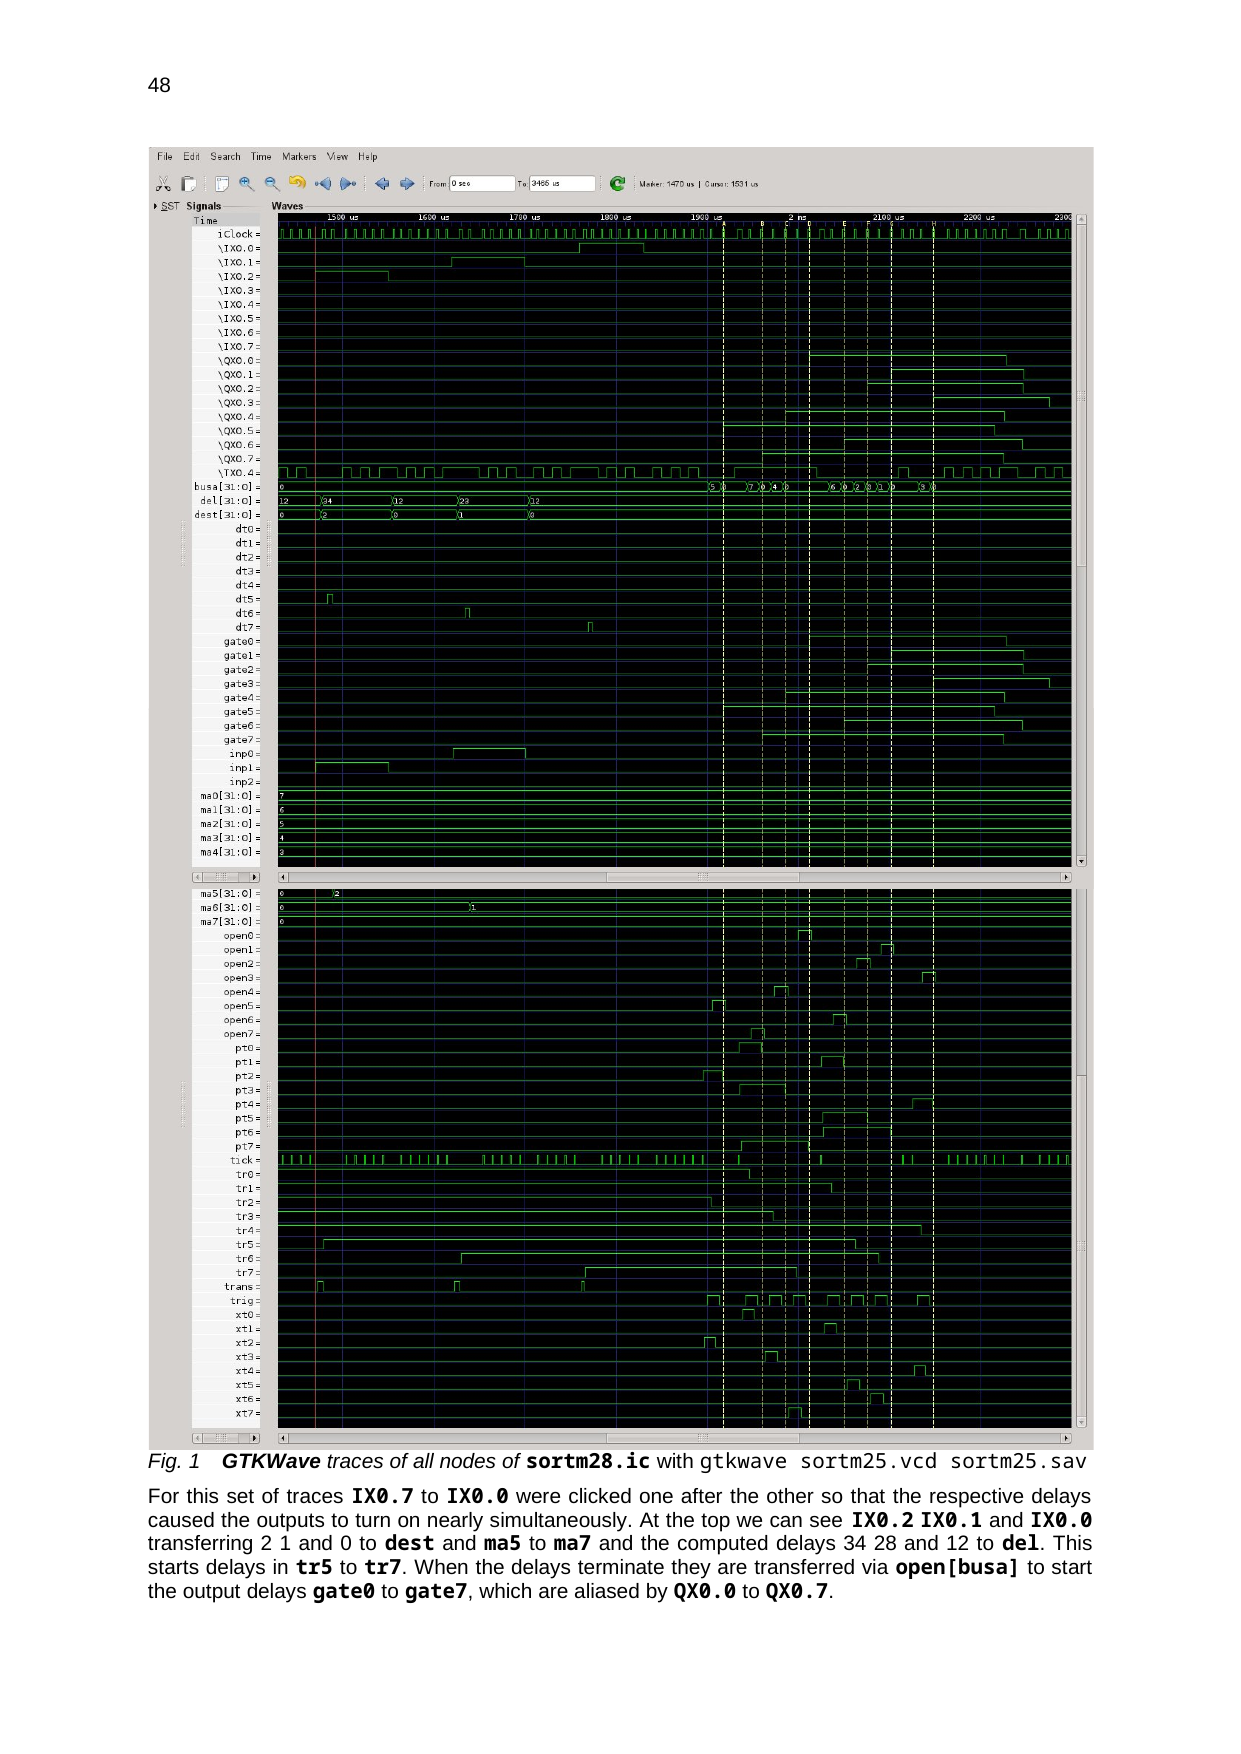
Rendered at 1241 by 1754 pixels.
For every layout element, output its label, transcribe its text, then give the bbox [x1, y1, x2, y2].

picture [148, 147, 1094, 1450]
text Fig. 1 GTKWave traces of all nodes of sortm28.ic with gtkwave sortm25.vcd sortm25.sav [148, 1450, 1092, 1473]
text For this set of traces IX0.7 to IX0.0 were clicked one after the other so that the respective delays caused the outputs to turn on nearly simultaneously. At the top we can see IX0.2 IX0.1 and IX0.0 transferring 2 1 and 0 to dest and ma5 to ma7 and the computed delays 34 28 and 12 to del. This starts delays in tr5 to tr7. When the delays terminate they are transferred via open[busa] to start the output delays gate0 to gate7, which are aliased by QX0.0 to QX0.7. [148, 1484, 1092, 1603]
